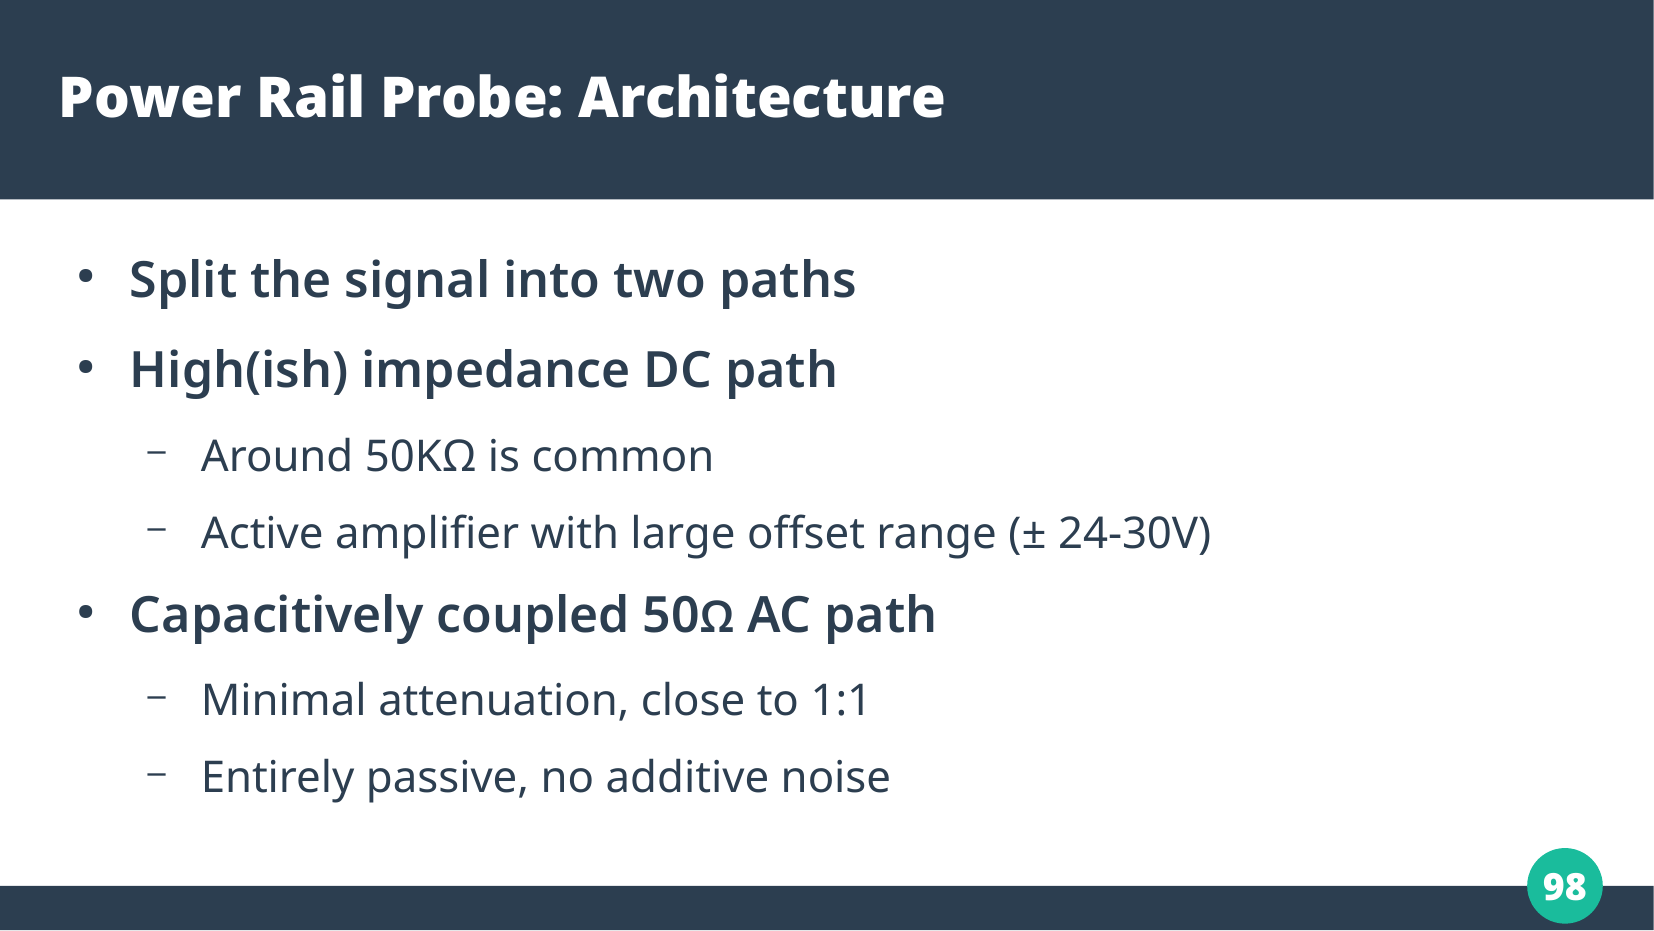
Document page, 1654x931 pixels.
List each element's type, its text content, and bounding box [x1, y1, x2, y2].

list Split the signal into two paths High(ish) impedance DC path Around 50KΩ is common Active amplifier with large offset range (± 24-30V) Capacitively coupled 50Ω AC path Minimal attenuation, close to 1:1 Entirely passive, no additive noise [59, 243, 1595, 864]
title Power Rail Probe: Architecture [59, 37, 1595, 155]
